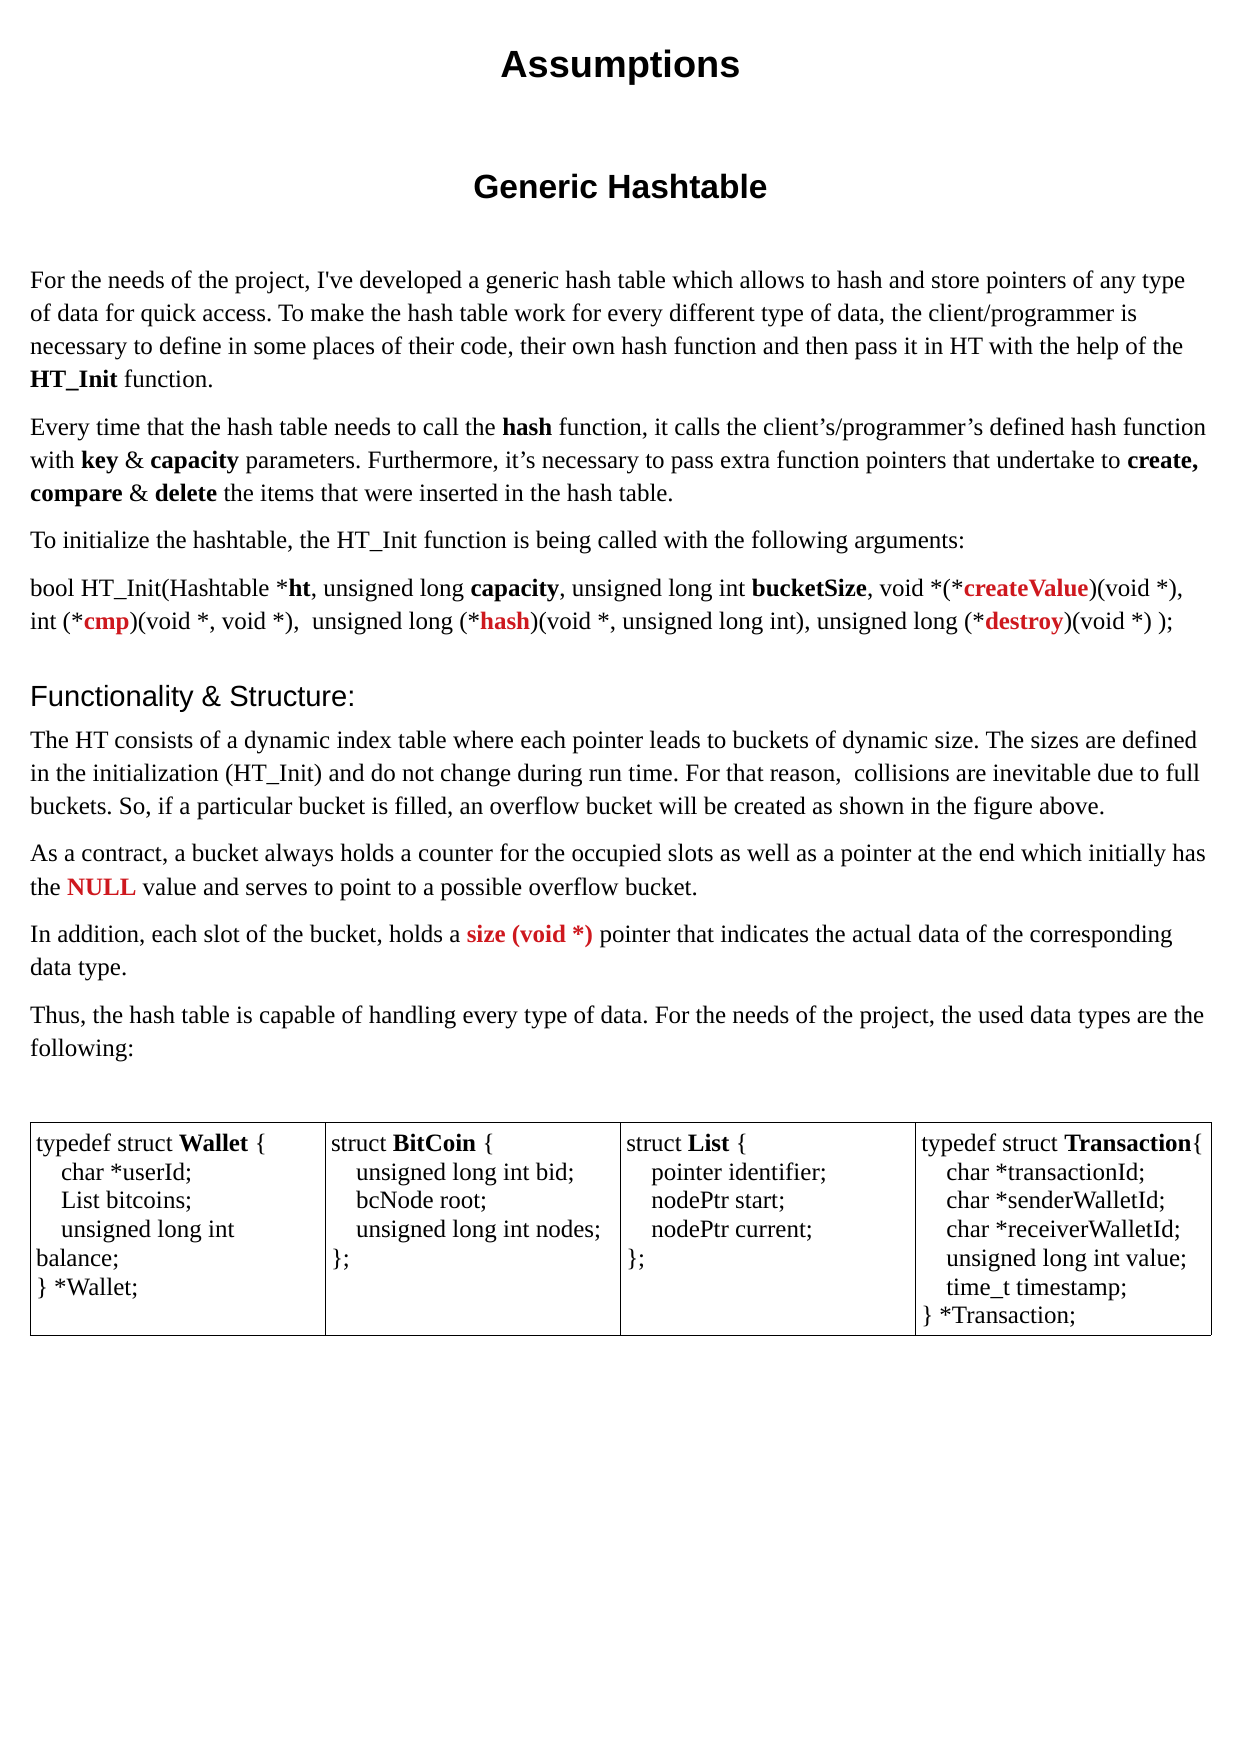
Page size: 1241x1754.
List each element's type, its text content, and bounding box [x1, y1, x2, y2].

text bool HT_Init(Hashtable *ht, unsigned long capacity, unsigned long int bucketSize, void *(*createValue)(void *), int (*cmp)(void *, void *), unsigned long (*hash)(void *, unsigned long int), unsigned long (*destroy)(void *) ); [30, 573, 1211, 635]
text For the needs of the project, I've developed a generic hash table which allows to hash and store pointers of any type of data for quick access. To make the hash table work for every different type of data, the client/programmer is necessary to define in some places of their code, their own hash function and then pass it in HT with the help of the HT_Init function. [30, 265, 1211, 393]
text Every time that the hash table needs to call the hash function, it calls the client’s/programmer’s defined hash function with key & capacity parameters. Furthermore, it’s necessary to pass extra function pointers that undertake to create, compare & delete the items that were inserted in the hash table. [30, 412, 1211, 507]
text To initialize the hashtable, the HT_Init function is being called with the following arguments: [30, 526, 1211, 554]
table_header typedef struct Wallet { char *userId; List bitcoins; unsigned long int balance; } *Wallet; [31, 1123, 325, 1335]
text In addition, each slot of the bucket, holds a size (void *) pointer that indicates the actual data of the corresponding data type. [30, 919, 1211, 981]
table_header typedef struct Transaction{ char *transactionId; char *senderWalletId; char *receiverWalletId; unsigned long int value; time_t timestamp; } *Transaction; [916, 1123, 1211, 1335]
table_header struct List { pointer identifier; nodePtr start; nodePtr current; }; [621, 1123, 915, 1335]
text As a contract, a bucket always holds a counter for the occupied slots as well as a pointer at the end which initially has the NULL value and serves to point to a possible overflow bucket. [30, 838, 1211, 900]
subtitle Assumptions [30, 42, 1211, 86]
subtitle Generic Hashtable [30, 167, 1211, 205]
table_header struct BitCoin { unsigned long int bid; bcNode root; unsigned long int nodes; }; [326, 1123, 620, 1335]
subtitle Functionality & Structure: [30, 679, 1211, 712]
text Thus, the hash table is capable of handling every type of data. For the needs of the project, the used data types are the following: [30, 1000, 1211, 1062]
text The HT consists of a dynamic index table where each pointer leads to buckets of dynamic size. The sizes are defined in the initialization (HT_Init) and do not change during run time. For that reason, collisions are inevitable due to full buckets. So, if a particular bucket is filled, an overflow bucket will be created as shown in the figure above. [30, 725, 1211, 820]
